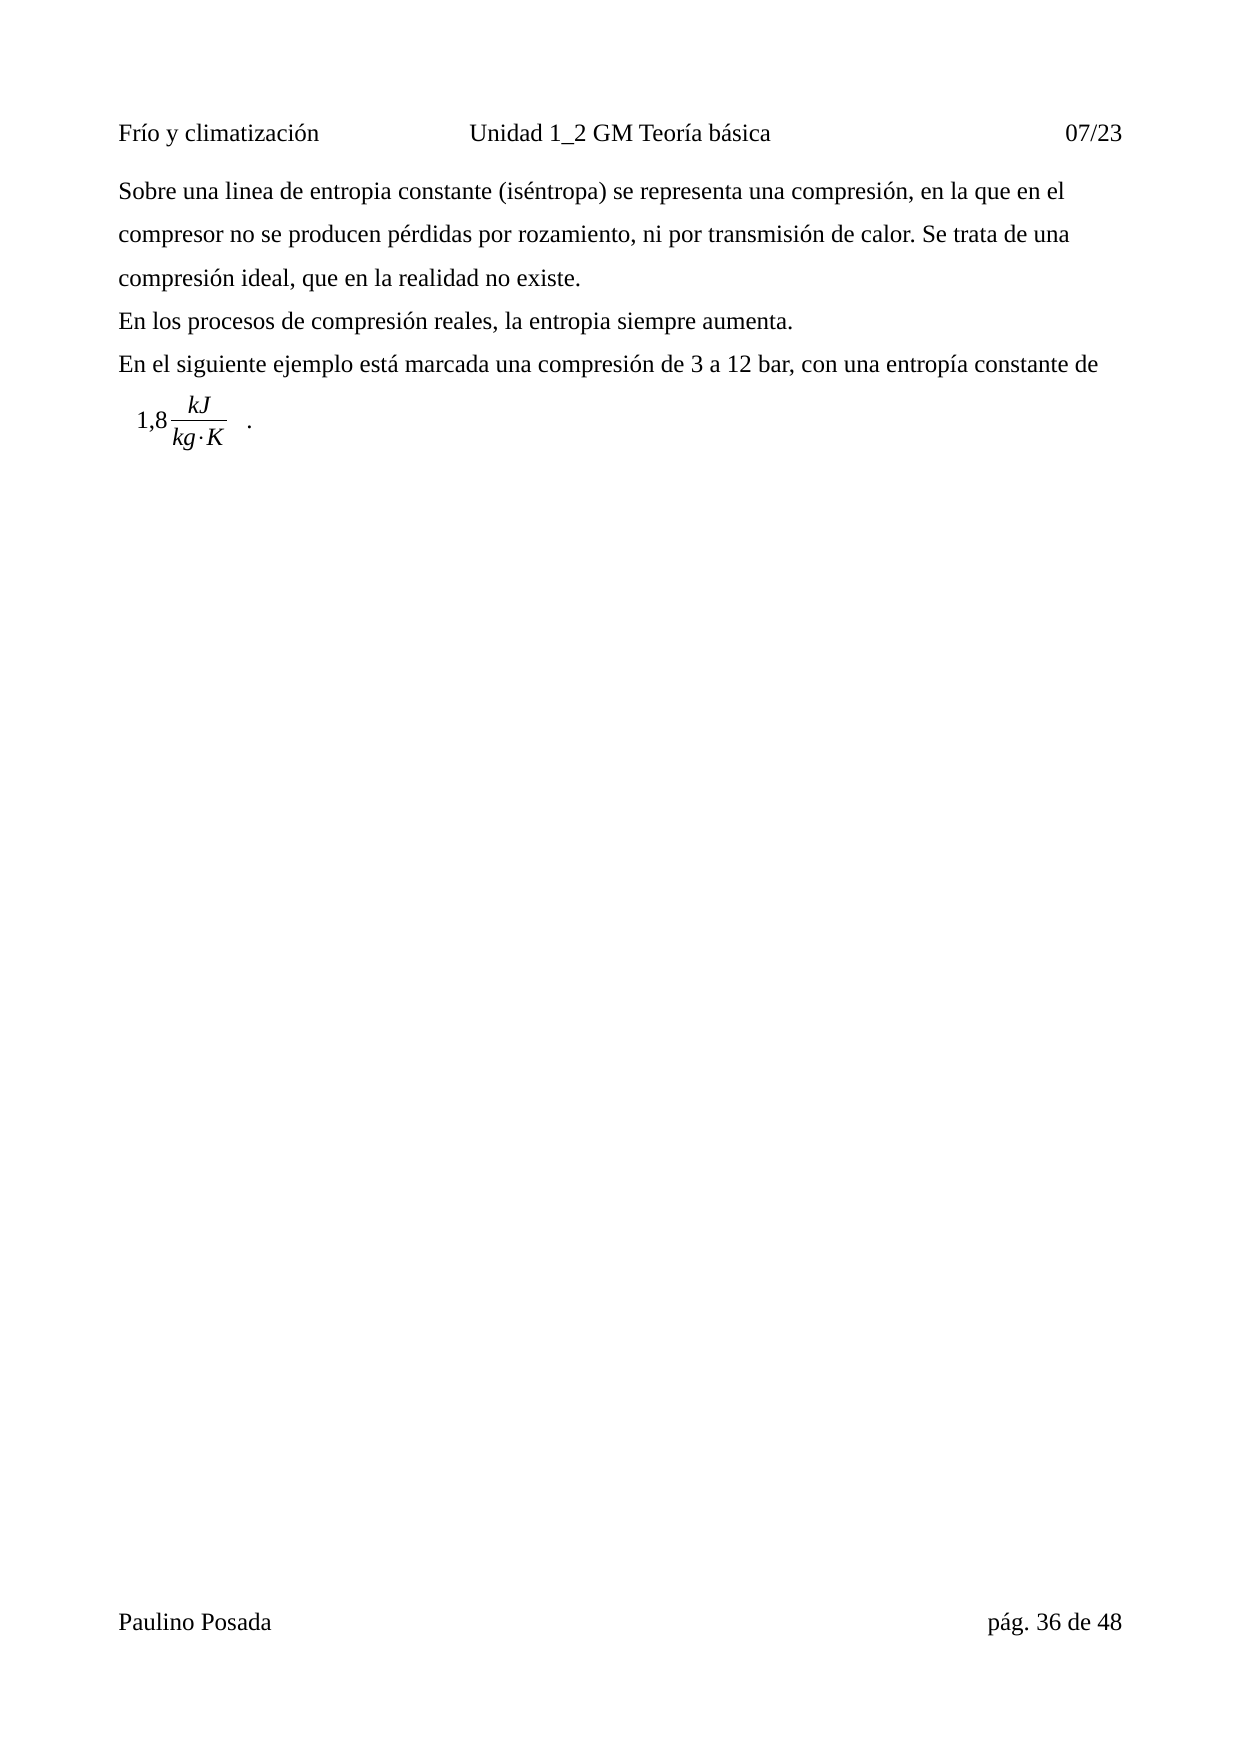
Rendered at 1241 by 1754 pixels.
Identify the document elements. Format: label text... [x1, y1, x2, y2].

text En los procesos de compresión reales, la entropia siempre aumenta. [118, 306, 1122, 334]
text En el siguiente ejemplo está marcada una compresión de 3 a 12 bar, con una entropía constante de . [118, 349, 1122, 451]
text Sobre una linea de entropia constante (iséntropa) se representa una compresión, en la que en el compresor no se producen pérdidas por rozamiento, ni por transmisión de calor. Se trata de una compresión ideal, que en la realidad no existe. [118, 176, 1122, 291]
